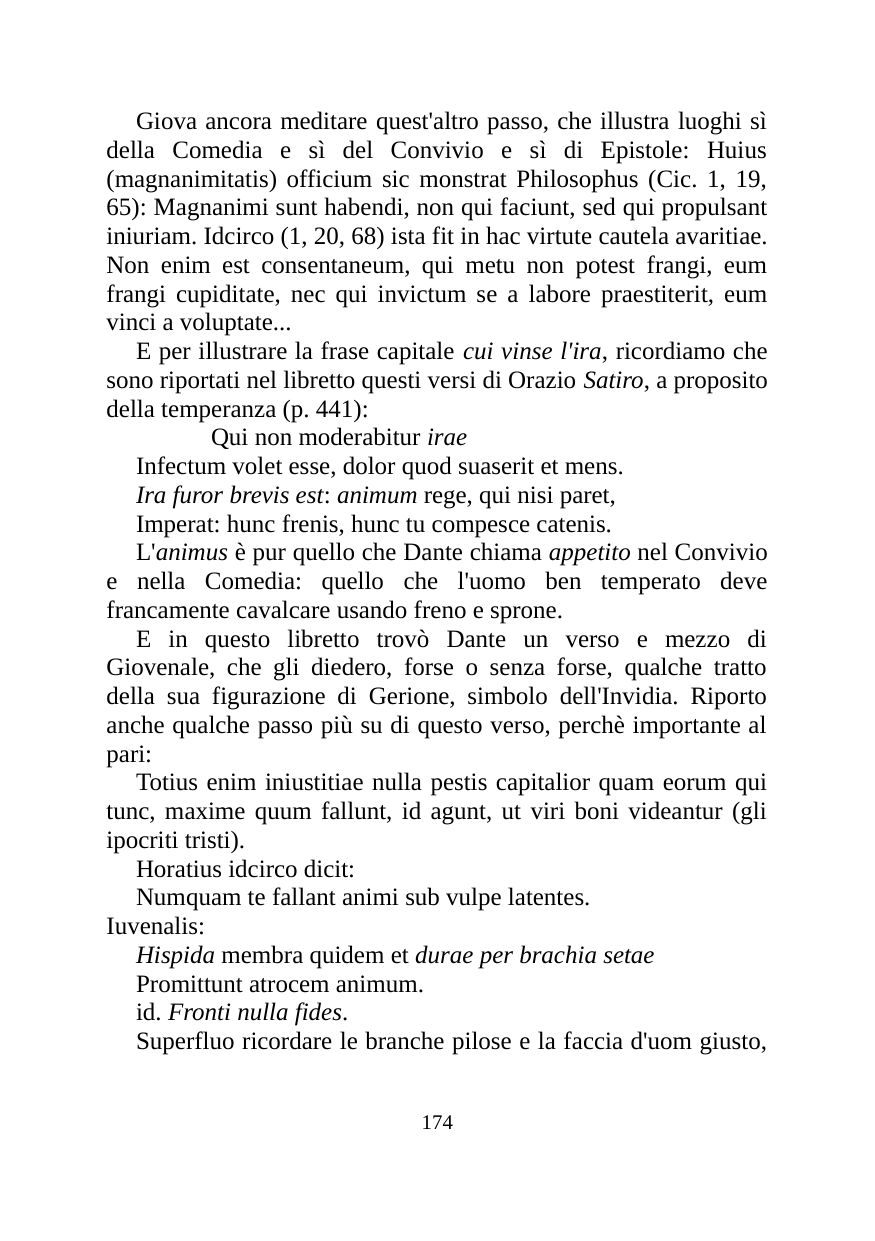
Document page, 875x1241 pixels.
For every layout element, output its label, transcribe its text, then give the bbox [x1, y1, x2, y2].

text Promittunt atrocem animum. [106, 969, 768, 997]
text Infectum volet esse, dolor quod suaserit et mens. [106, 451, 768, 480]
text L'animus è pur quello che Dante chiama appetito nel Convivio e nella Comedia: quello che l'uomo ben temperato deve francamente cavalcare usando freno e sprone. [106, 537, 768, 624]
text E in questo libretto trovò Dante un verso e mezzo di Giovenale, che gli diedero, forse o senza forse, qualche tratto della sua figurazione di Gerione, simbolo dell'Invidia. Riporto anche qualche passo più su di questo verso, perchè importante al pari: [106, 624, 768, 767]
text Horatius idcirco dicit: [106, 854, 768, 882]
text Imperat: hunc frenis, hunc tu compesce catenis. [106, 509, 768, 537]
text E per illustrare la frase capitale cui vinse l'ira, ricordiamo che sono riportati nel libretto questi versi di Orazio Satiro, a proposito della temperanza (p. 441): [106, 336, 768, 422]
text Hispida membra quidem et durae per brachia setae [106, 940, 768, 969]
text Giova ancora meditare quest'altro passo, che illustra luoghi sì della Comedia e sì del Convivio e sì di Epistole: Huius (magnanimitatis) officium sic monstrat Philosophus (Cic. 1, 19, 65): Magnanimi sunt habendi, non qui faciunt, sed qui propulsant iniuriam. Idcirco (1, 20, 68) ista fit in hac virtute cautela avaritiae. Non enim est consentaneum, qui metu non potest frangi, eum frangi cupiditate, nec qui invictum se a labore praestiterit, eum vinci a voluptate... [106, 106, 768, 336]
text Superfluo ricordare le branche pilose e la faccia d'uom giusto, [106, 1026, 768, 1055]
text Totius enim iniustitiae nulla pestis capitalior quam eorum qui tunc, maxime quum fallunt, id agunt, ut viri boni videantur (gli ipocriti tristi). [106, 767, 768, 854]
text Qui non moderabitur irae [181, 422, 768, 451]
text Numquam te fallant animi sub vulpe latentes. [106, 882, 768, 911]
text Iuvenalis: [106, 911, 768, 940]
text Ira furor brevis est: animum rege, qui nisi paret, [106, 480, 768, 509]
text id. Fronti nulla fides. [106, 997, 768, 1026]
